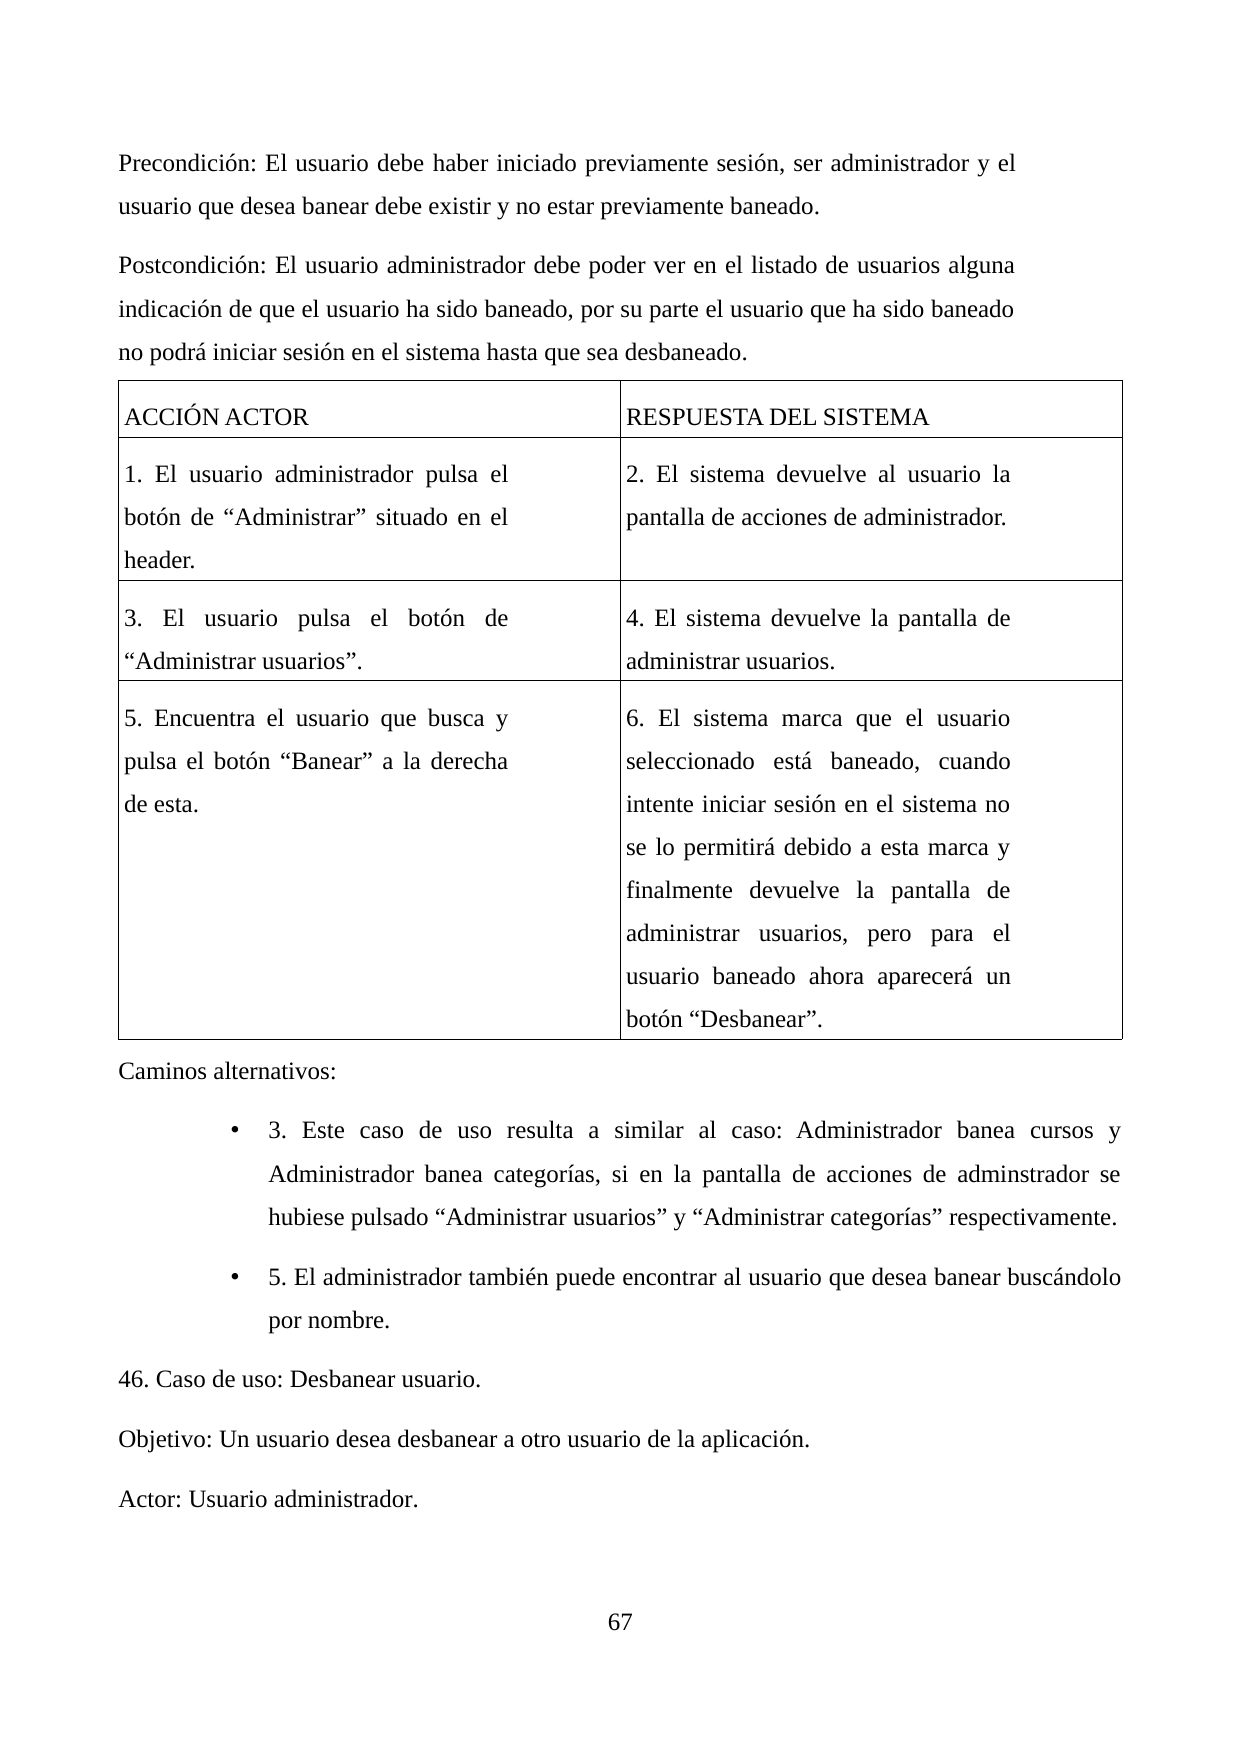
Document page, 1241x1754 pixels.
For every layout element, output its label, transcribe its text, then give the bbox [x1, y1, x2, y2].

table_cell 4. El sistema devuelve la pantalla de administrar usuarios. [621, 581, 1122, 680]
table_header RESPUESTA DEL SISTEMA [621, 381, 1122, 437]
list 5. El administrador también puede encontrar al usuario que desea banear buscándolo por nombre. [231, 1262, 1122, 1333]
text Actor: Usuario administrador. [118, 1484, 1017, 1513]
text 46. Caso de uso: Desbanear usuario. [118, 1364, 1017, 1393]
text Caminos alternativos: [118, 1056, 1017, 1084]
text Precondición: El usuario debe haber iniciado previamente sesión, ser administrador y el usuario que desea banear debe existir y no estar previamente baneado. [118, 148, 1017, 219]
table_cell 2. El sistema devuelve al usuario la pantalla de acciones de administrador. [621, 438, 1122, 580]
table_cell 5. Encuentra el usuario que busca y pulsa el botón “Banear” a la derecha de esta. [119, 681, 620, 1039]
text Objetivo: Un usuario desea desbanear a otro usuario de la aplicación. [118, 1424, 1017, 1453]
text Postcondición: El usuario administrador debe poder ver en el listado de usuarios alguna indicación de que el usuario ha sido baneado, por su parte el usuario que ha sido baneado no podrá iniciar sesión en el sistema hasta que sea desbaneado. [118, 251, 1017, 366]
table_cell 1. El usuario administrador pulsa el botón de “Administrar” situado en el header. [119, 438, 620, 580]
table_cell 6. El sistema marca que el usuario seleccionado está baneado, cuando intente iniciar sesión en el sistema no se lo permitirá debido a esta marca y finalmente devuelve la pantalla de administrar usuarios, pero para el usuario baneado ahora aparecerá un botón “Desbanear”. [621, 681, 1122, 1039]
table_cell 3. El usuario pulsa el botón de “Administrar usuarios”. [119, 581, 620, 680]
table_header ACCIÓN ACTOR [119, 381, 620, 437]
list 3. Este caso de uso resulta a similar al caso: Administrador banea cursos y Administrador banea categorías, si en la pantalla de acciones de adminstrador se hubiese pulsado “Administrar usuarios” y “Administrar categorías” respectivamente. [231, 1116, 1122, 1231]
